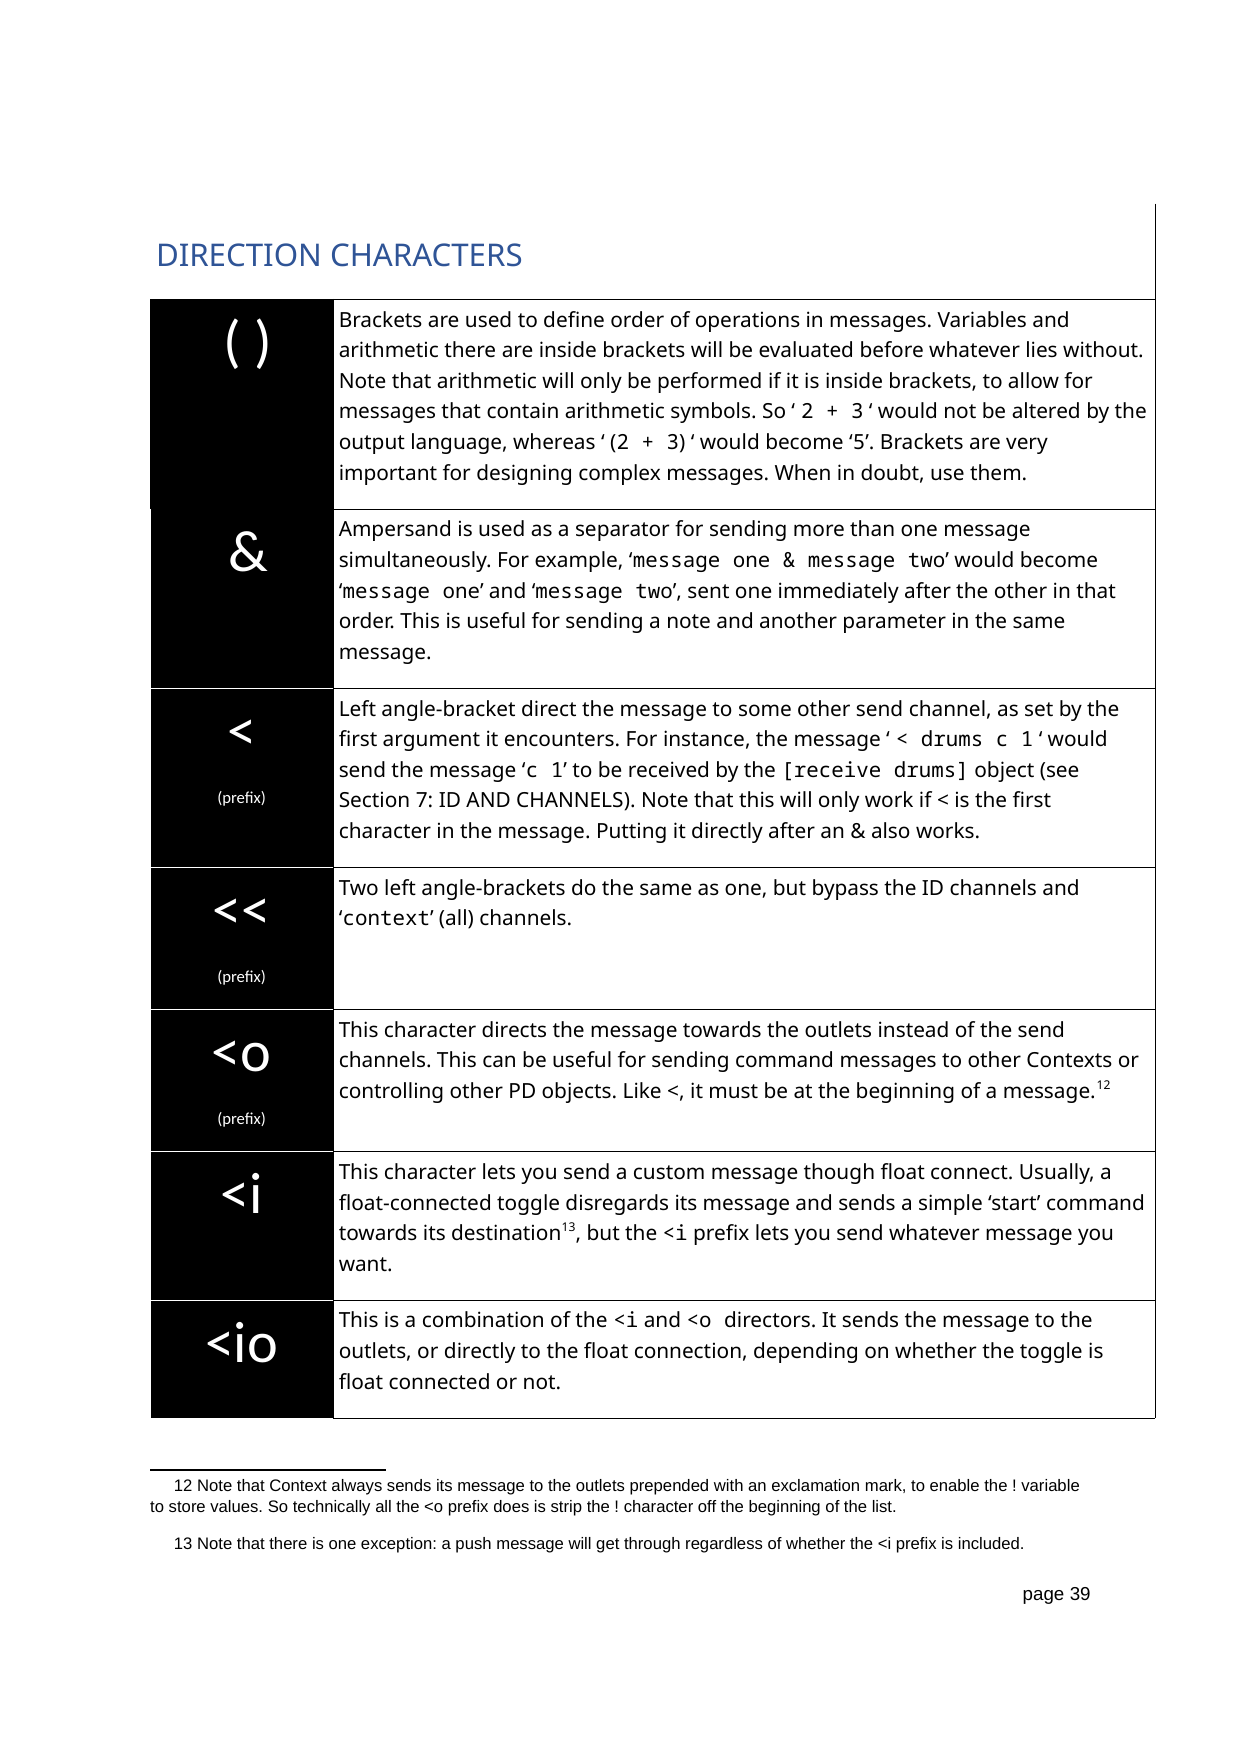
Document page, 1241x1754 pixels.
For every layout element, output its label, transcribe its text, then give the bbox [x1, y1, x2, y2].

table_cell Left angle-bracket direct the message to some other send channel, as set by the first argument it encounters. For instance, the message ‘ < drums c 1 ‘ would send the message ‘c 1’ to be received by the [receive drums] object (see Section 7: ID AND CHANNELS). Note that this will only work if < is the first character in the message. Putting it directly after an & also works. [334, 689, 1155, 867]
table_cell <io [151, 1301, 333, 1418]
table_cell & [151, 509, 333, 688]
table_cell <i [151, 1152, 333, 1300]
table_cell This is a combination of the <i and <o directors. It sends the message to the outlets, or directly to the float connection, depending on whether the toggle is float connected or not. [334, 1301, 1155, 1418]
table_header DIRECTION CHARACTERS [150, 204, 1155, 299]
table_cell < (prefix) [151, 689, 333, 867]
table_cell << (prefix) [151, 868, 333, 1009]
table_cell <o (prefix) [151, 1010, 333, 1151]
table_cell This character lets you send a custom message though float connect. Usually, a float-connected toggle disregards its message and sends a simple ‘start’ command towards its destination, but the <i prefix lets you send whatever message you want. [334, 1152, 1155, 1300]
table_cell Ampersand is used as a separator for sending more than one message simultaneously. For example, ‘message one & message two’ would become ‘message one’ and ‘message two’, sent one immediately after the other in that order. This is useful for sending a note and another parameter in the same message. [334, 510, 1155, 688]
table_cell Brackets are used to define order of operations in messages. Variables and arithmetic there are inside brackets will be evaluated before whatever lies without. Note that arithmetic will only be performed if it is inside brackets, to allow for messages that contain arithmetic symbols. So ‘ 2 + 3 ‘ would not be altered by the output language, whereas ‘ (2 + 3) ‘ would become ‘5’. Brackets are very important for designing complex messages. When in doubt, use them. [334, 300, 1155, 509]
table_cell Two left angle-brackets do the same as one, but bypass the ID channels and ‘context’ (all) channels. [334, 868, 1155, 1009]
table_cell ( ) [150, 300, 333, 509]
table_cell This character directs the message towards the outlets instead of the send channels. This can be useful for sending command messages to other Contexts or controlling other PD objects. Like <, it must be at the beginning of a message. [334, 1010, 1155, 1151]
